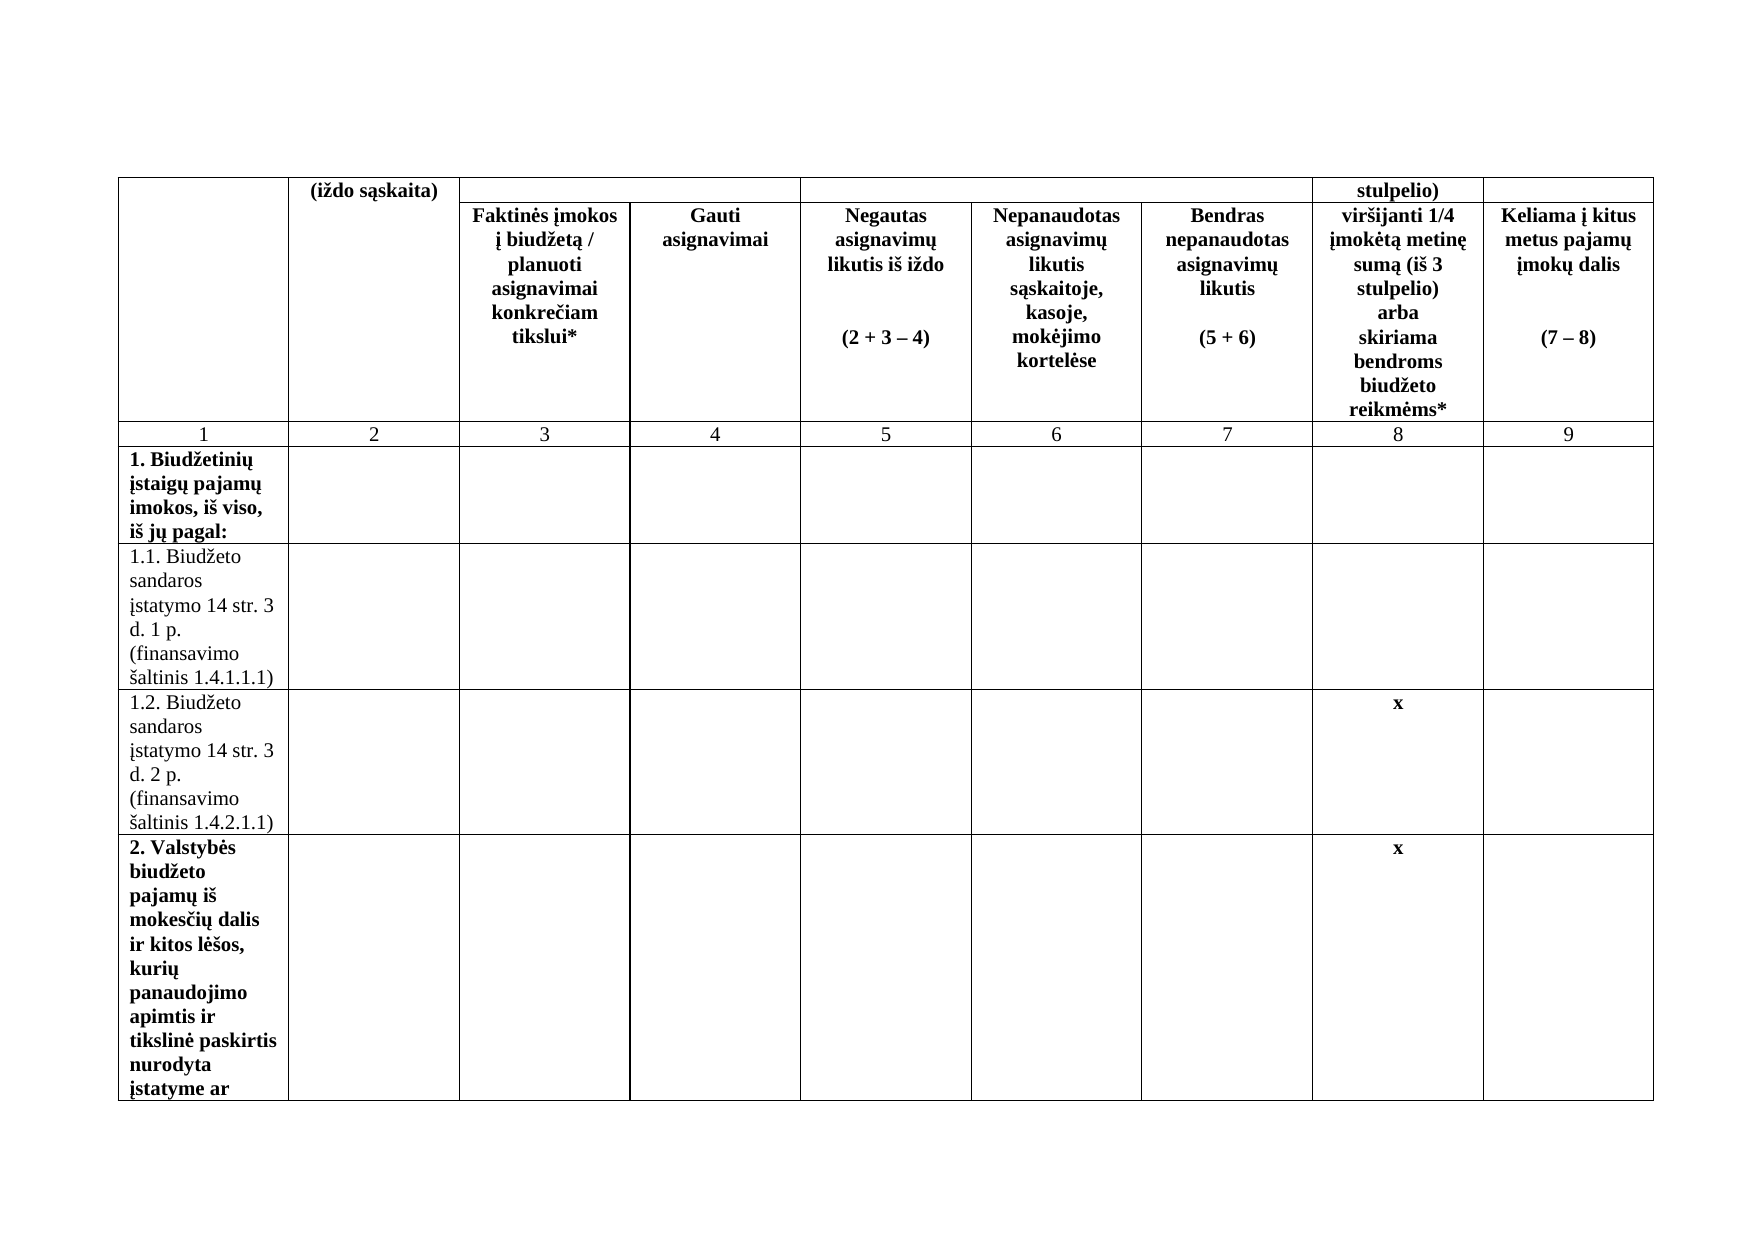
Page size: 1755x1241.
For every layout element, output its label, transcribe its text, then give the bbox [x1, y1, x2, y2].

table_cell x [1313, 835, 1483, 1100]
table_cell 3 [460, 422, 629, 446]
table_cell [972, 544, 1141, 689]
table_cell [972, 690, 1141, 834]
table_cell [801, 447, 971, 543]
table_cell [460, 835, 629, 1100]
table_cell 8 [1313, 422, 1483, 446]
table_header [460, 178, 800, 202]
table_cell [631, 690, 800, 834]
table_cell [1313, 447, 1483, 543]
table_cell [631, 544, 800, 689]
table_cell Gauti asignavimai [631, 203, 800, 421]
table_cell [801, 690, 971, 834]
table_cell viršijanti 1/4 įmokėtą metinę sumą (iš 3 stulpelio) arba [1313, 203, 1483, 324]
table_cell [289, 835, 459, 1100]
table_cell 1 [119, 422, 288, 446]
table_header (iždo sąskaita) [289, 178, 459, 421]
table_header stulpelio) [1313, 178, 1483, 202]
table_cell [1484, 690, 1653, 834]
table_cell (2 + 3 – 4) [801, 324, 971, 421]
table_cell 7 [1142, 422, 1312, 446]
table_cell 1. Biudžetinių įstaigų pajamų imokos, iš viso, iš jų pagal: [119, 447, 288, 543]
table_cell [801, 835, 971, 1100]
table_cell (7 – 8) [1484, 324, 1653, 421]
table_cell 2 [289, 422, 459, 446]
table_cell x [1313, 690, 1483, 834]
table_cell [460, 690, 629, 834]
table_cell [972, 835, 1141, 1100]
table_cell [1484, 544, 1653, 689]
table_cell Negautas asignavimų likutis iš iždo [801, 203, 971, 324]
table_cell [1484, 835, 1653, 1100]
table_cell 5 [801, 422, 971, 446]
table_cell [460, 447, 629, 543]
table_cell [1142, 835, 1312, 1100]
table_cell [1142, 544, 1312, 689]
table_cell [631, 835, 800, 1100]
table_cell [1313, 544, 1483, 689]
table_cell [289, 690, 459, 834]
table_header [119, 178, 288, 421]
table_cell 9 [1484, 422, 1653, 446]
table_cell Bendras nepanaudotas asignavimų likutis [1142, 203, 1312, 324]
table_header [1484, 178, 1653, 202]
table_cell [1484, 447, 1653, 543]
table_cell 6 [972, 422, 1141, 446]
table_cell [1142, 447, 1312, 543]
table_cell [460, 544, 629, 689]
table_cell Nepanaudotas asignavimų likutis sąskaitoje, kasoje, mokėjimo kortelėse [972, 203, 1141, 421]
table_cell [972, 447, 1141, 543]
table_cell [289, 447, 459, 543]
table_cell [801, 544, 971, 689]
table_cell (5 + 6) [1142, 324, 1312, 421]
table_cell [631, 447, 800, 543]
table_cell [289, 544, 459, 689]
table_cell 1.2. Biudžeto sandaros įstatymo 14 str. 3 d. 2 p. (finansavimo šaltinis 1.4.2.1.1) [119, 690, 288, 834]
table_cell 1.1. Biudžeto sandaros įstatymo 14 str. 3 d. 1 p. (finansavimo šaltinis 1.4.1.1.1) [119, 544, 288, 689]
table_cell skiriama bendroms biudžeto reikmėms* [1313, 324, 1483, 421]
table_cell 4 [631, 422, 800, 446]
table_cell [1142, 690, 1312, 834]
table_cell 2. Valstybės biudžeto pajamų iš mokesčių dalis ir kitos lėšos, kurių panaudojimo apimtis ir tikslinė paskirtis nurodyta įstatyme ar [119, 835, 288, 1100]
table_cell Faktinės įmokos į biudžetą / planuoti asignavimai konkrečiam tikslui* [460, 203, 629, 421]
table_header [801, 178, 1312, 202]
table_cell Keliama į kitus metus pajamų įmokų dalis [1484, 203, 1653, 324]
